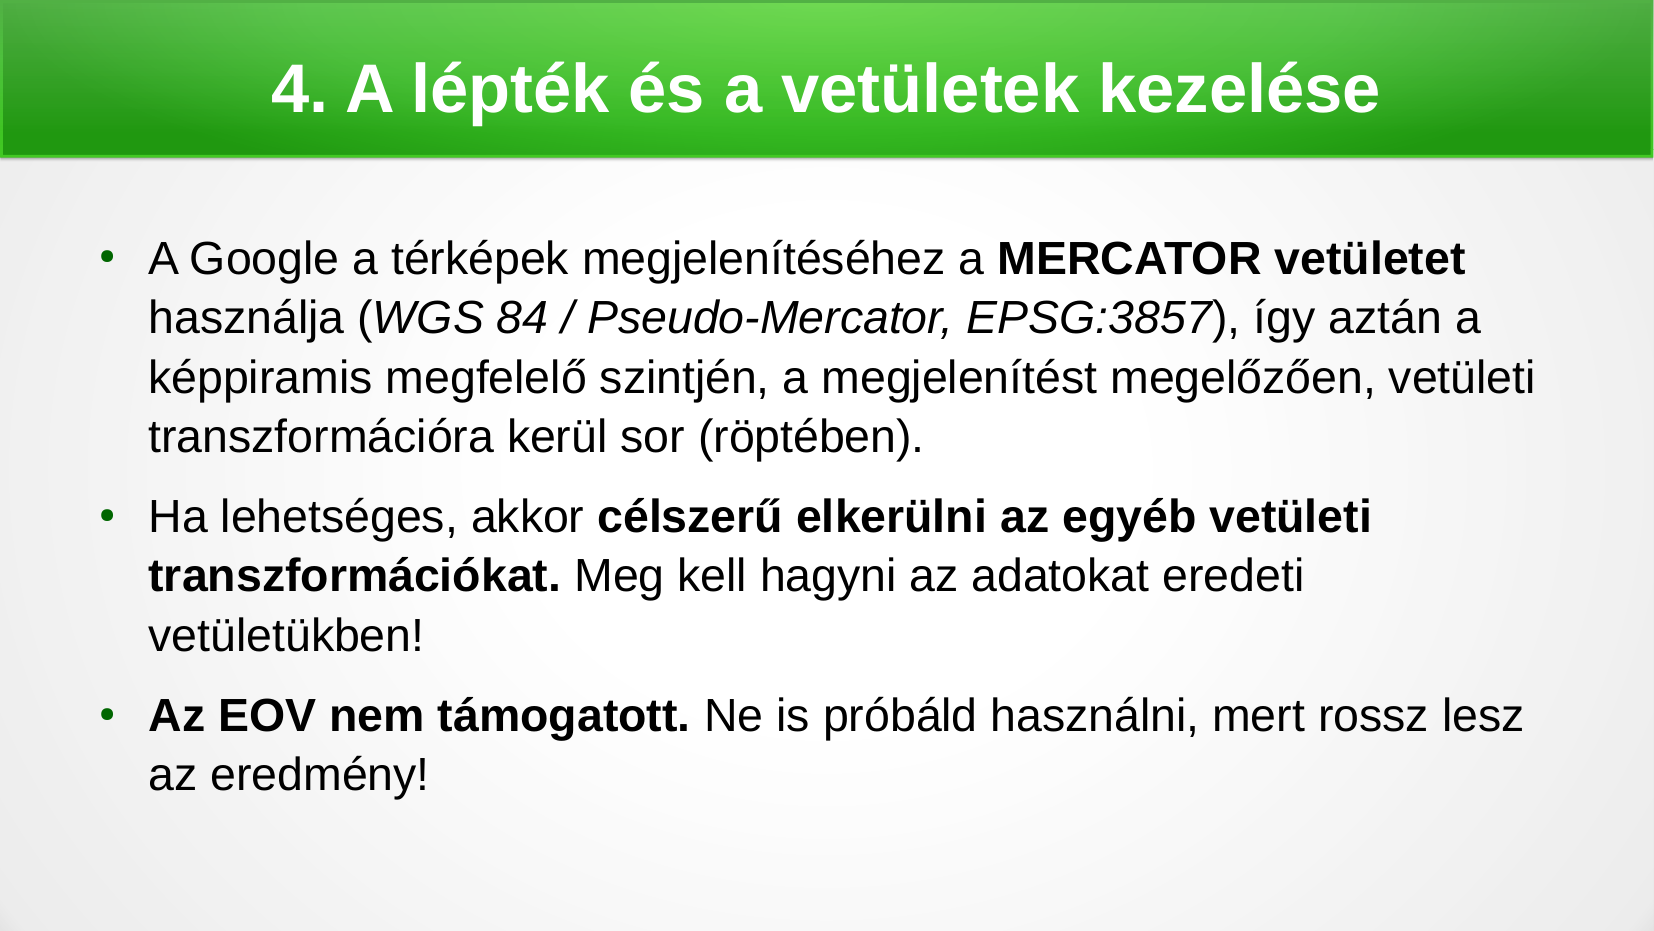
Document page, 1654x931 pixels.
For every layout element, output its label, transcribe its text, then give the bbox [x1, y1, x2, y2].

title 4. A lépték és a vetületek kezelése [82, 35, 1571, 142]
list A Google a térképek megjelenítéséhez a MERCATOR vetületet használja (WGS 84 / Pseudo-Mercator, EPSG:3857), így aztán a képpiramis megfelelő szintjén, a megjelenítést megelőzően, vetületi transzformációra kerül sor (röptében). Ha lehetséges, akkor célszerű elkerülni az egyéb vetületi transzformációkat. Meg kell hagyni az adatokat eredeti vetületükben! Az EOV nem támogatott. Ne is próbáld használni, mert rossz lesz az eredmény! [82, 224, 1571, 804]
